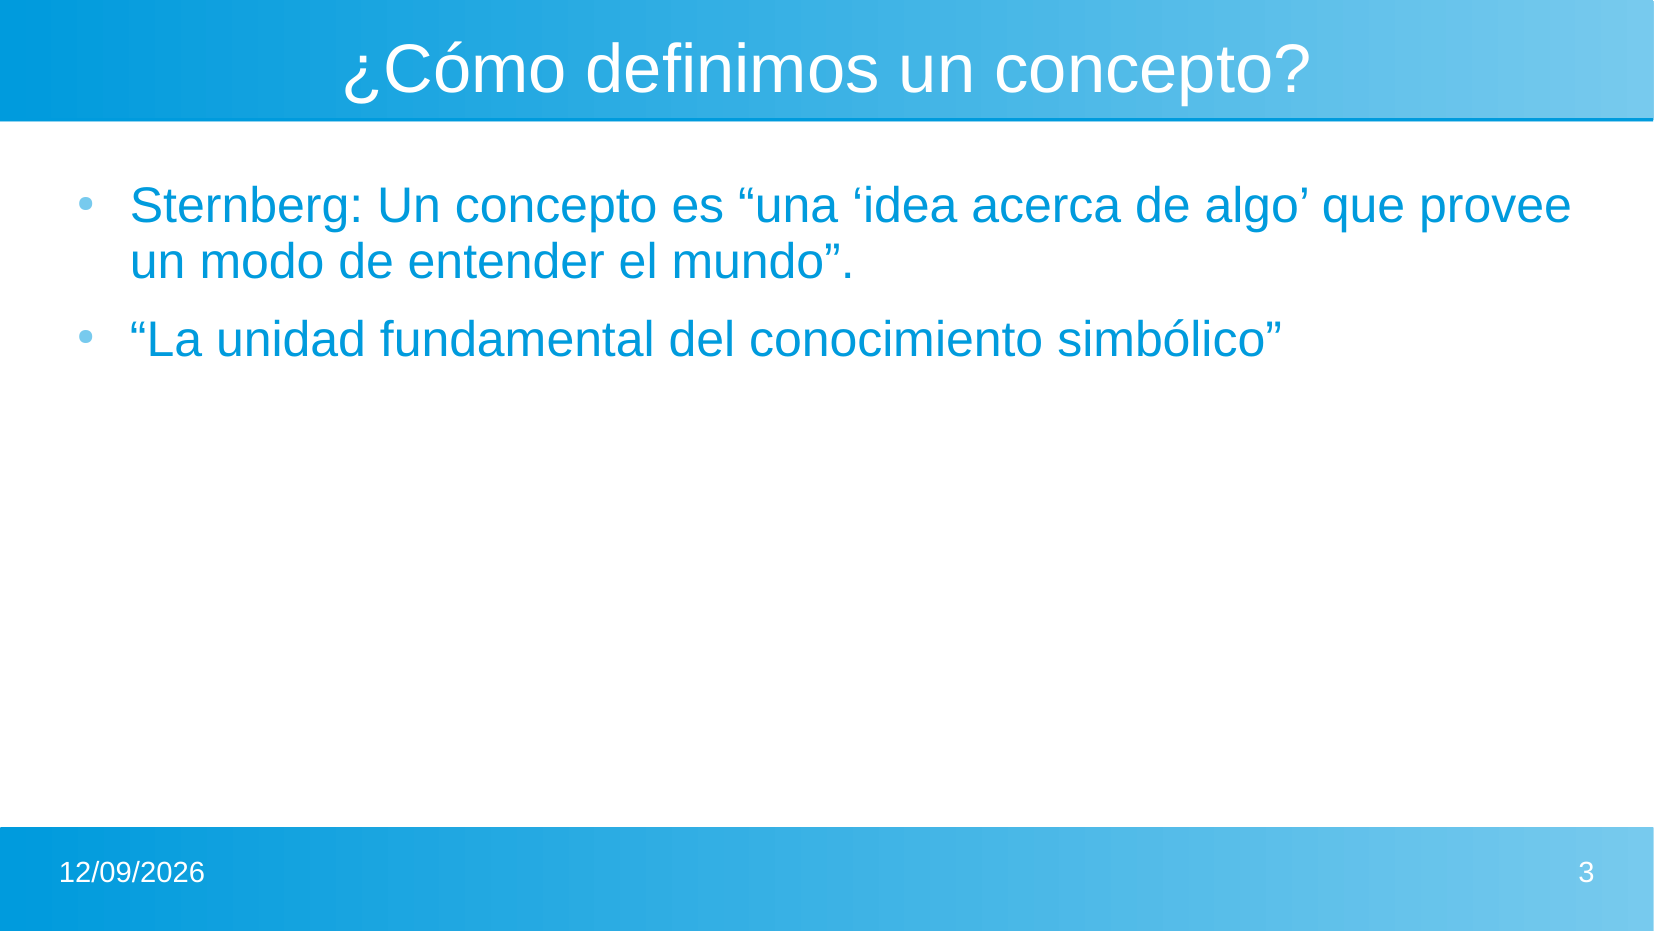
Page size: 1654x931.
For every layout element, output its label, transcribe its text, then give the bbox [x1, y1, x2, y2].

title ¿Cómo definimos un concepto? [59, 29, 1595, 108]
list Sternberg: Un concepto es “una ‘idea acerca de algo’ que provee un modo de entender el mundo”. “La unidad fundamental del conocimiento simbólico” [59, 177, 1595, 768]
